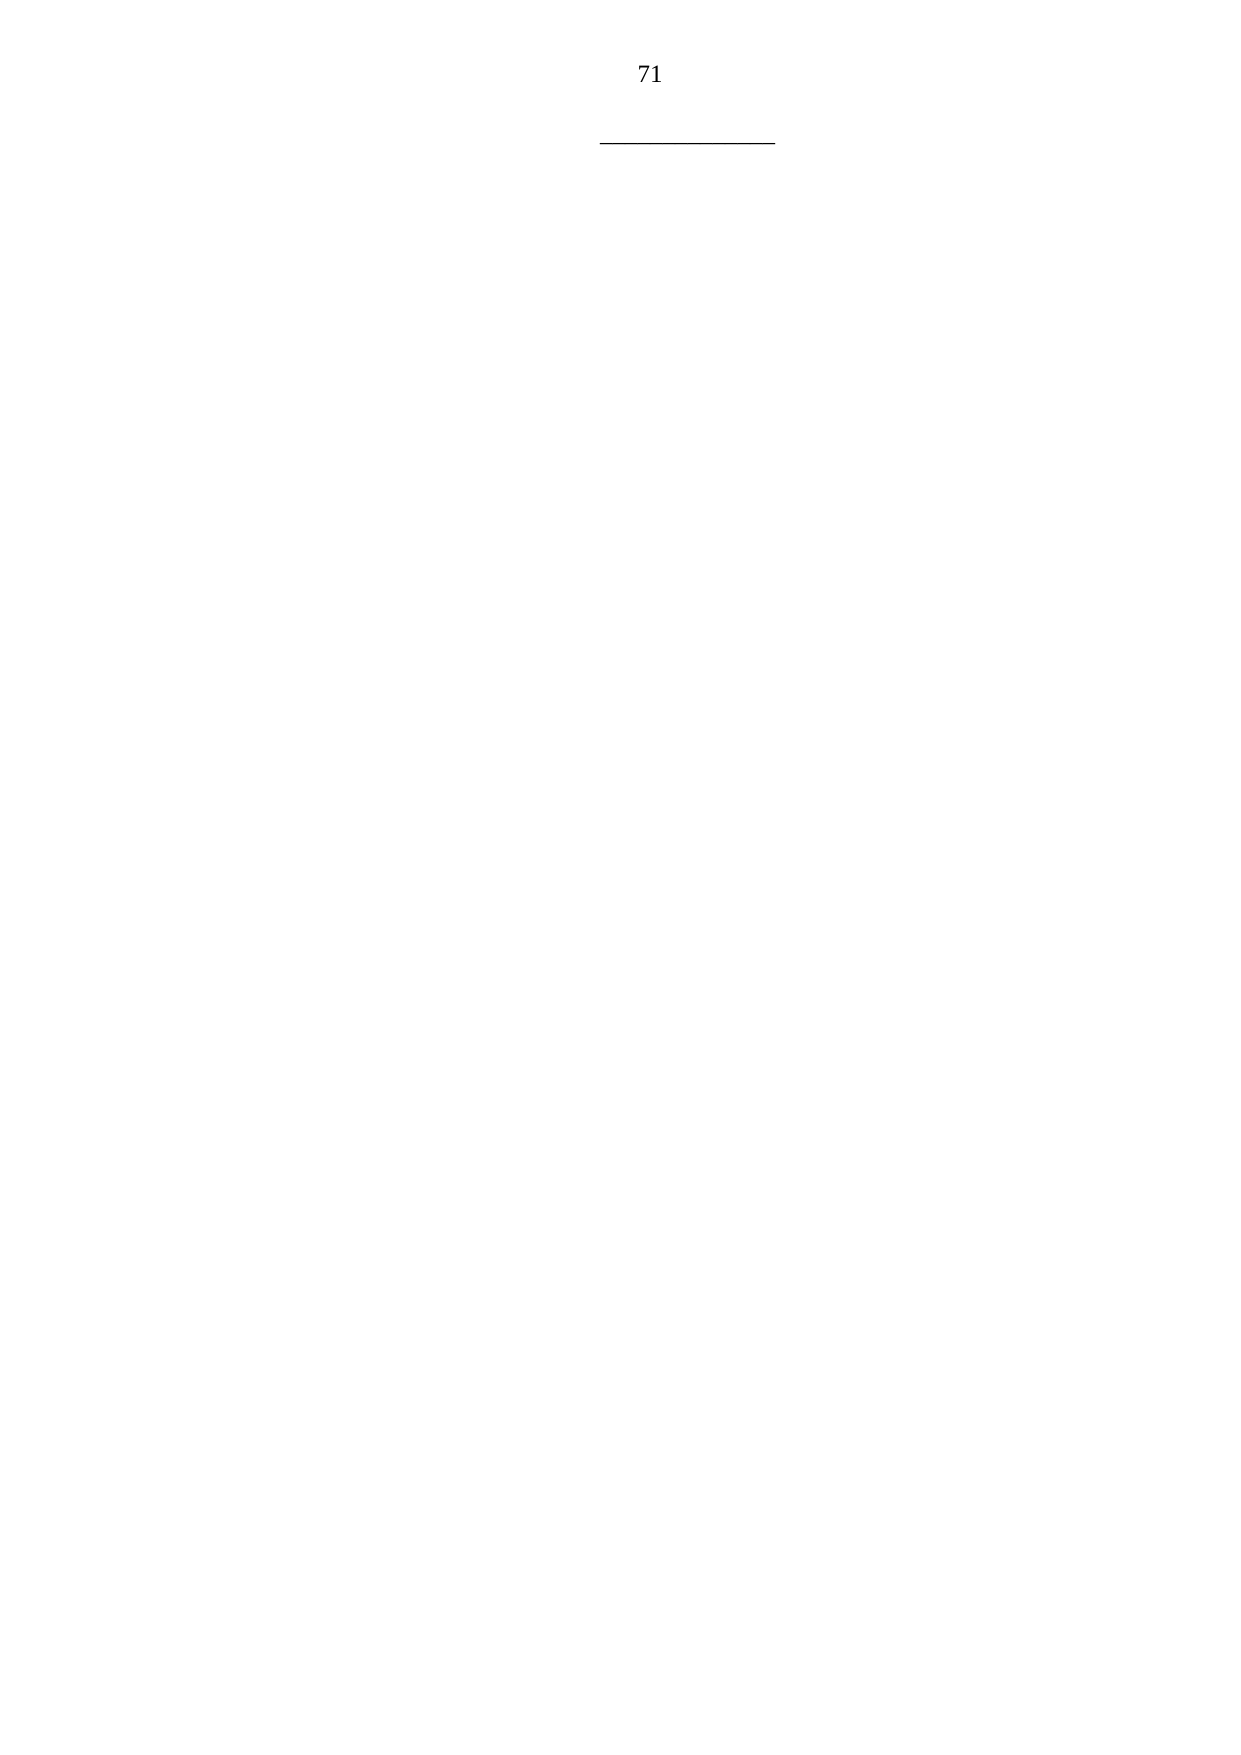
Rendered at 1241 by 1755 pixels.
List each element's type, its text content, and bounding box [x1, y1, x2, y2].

text ______________ [177, 118, 1122, 147]
